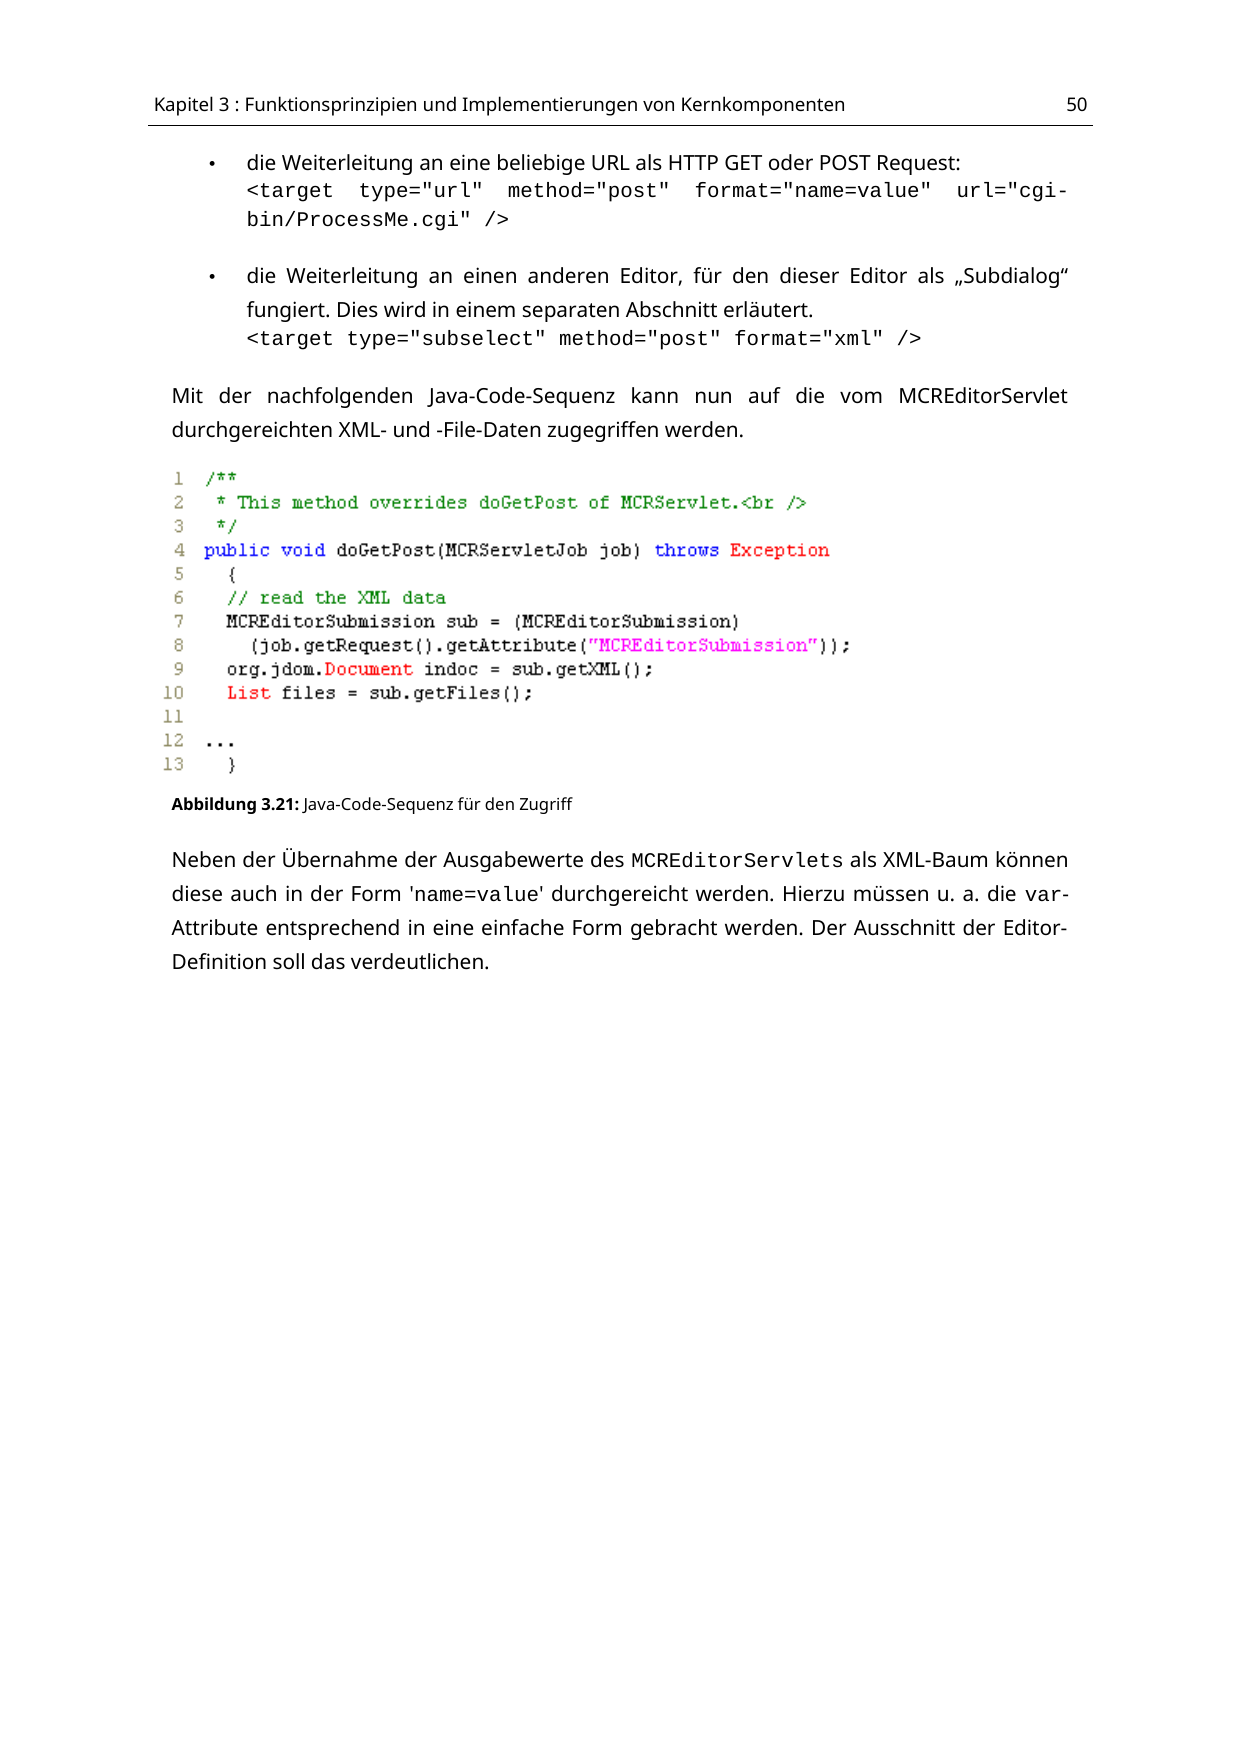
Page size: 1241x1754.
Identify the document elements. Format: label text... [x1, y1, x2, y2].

text Neben der Übernahme der Ausgabewerte des MCREditorServlets als XML-Baum können diese auch in der Form 'name=value' durchgereicht werden. Hierzu müssen u. a. die var-Attribute entsprechend in eine einfache Form gebracht werden. Der Ausschnitt der Editor-Definition soll das verdeutlichen. [148, 472, 1069, 975]
list die Weiterleitung an einen anderen Editor, für den dieser Editor als „Subdialog“ fungiert. Dies wird in einem separaten Abschnitt erläutert. <target type="subselect" method="post" format="xml" /> [209, 261, 1069, 352]
list die Weiterleitung an eine beliebige URL als HTTP GET oder POST Request: <target type="url" method="post" format="name=value" url="cgi-bin/ProcessMe.cgi" /> [209, 148, 1069, 232]
text Abbildung 3.21: Java-Code-Sequenz für den Zugriff [171, 777, 862, 816]
text Mit der nachfolgenden Java-Code-Sequenz kann nun auf die vom MCREditorServlet durchgereichten XML- und -File-Daten zugegriffen werden. [171, 381, 1069, 443]
